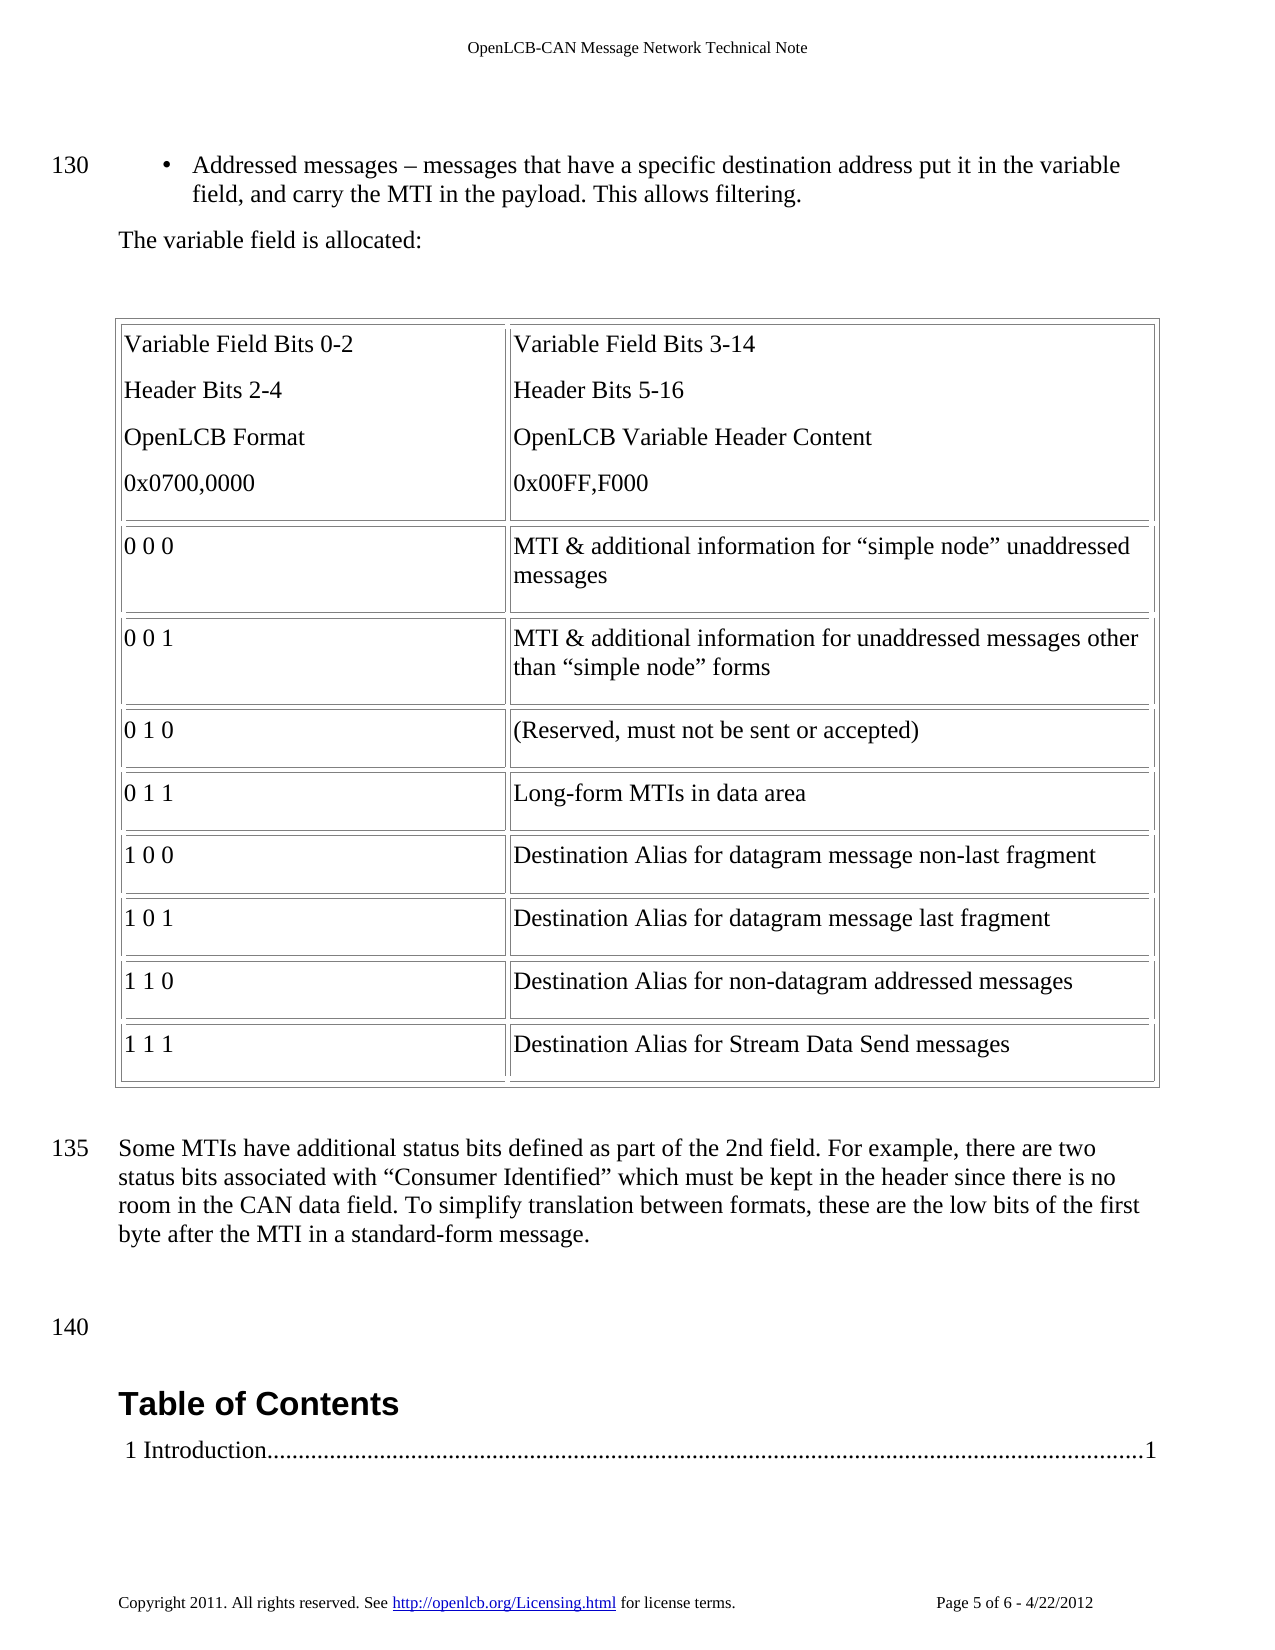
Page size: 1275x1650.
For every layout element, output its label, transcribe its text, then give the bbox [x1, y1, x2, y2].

table_header Variable Field Bits 3-14 Header Bits 5-16 OpenLCB Variable Header Content 0x00FF,F000 [508, 319, 1157, 520]
table_cell Long-form MTIs in data area [508, 767, 1157, 829]
table_cell MTI & additional information for “simple node” unaddressed messages [508, 520, 1157, 612]
text 1 Introduction 1 [118, 1435, 1157, 1463]
table_cell (Reserved, must not be sent or accepted) [508, 704, 1157, 767]
table_cell 1 0 1 [118, 893, 508, 955]
subtitle Table of Contents [118, 1384, 1157, 1422]
table_cell 1 1 0 [118, 955, 508, 1018]
table_cell 0 0 1 [118, 612, 508, 704]
text Some MTIs have additional status bits defined as part of the 2nd field. For example, there are two status bits associated with “Consumer Identified” which must be kept in the header since there is no room in the CAN data field. To simplify translation between formats, these are the low bits of the first byte after the MTI in a standard-form message. [118, 1133, 1157, 1248]
table_cell 0 1 0 [118, 704, 508, 767]
table_cell 1 1 1 [118, 1018, 508, 1081]
table_cell Destination Alias for non-datagram addressed messages [508, 955, 1157, 1018]
list Addressed messages – messages that have a specific destination address put it in the variable field, and carry the MTI in the payload. This allows filtering. [162, 150, 1157, 207]
table_cell Destination Alias for Stream Data Send messages [508, 1018, 1157, 1081]
table_cell 1 0 0 [118, 830, 508, 892]
table_cell Destination Alias for datagram message last fragment [508, 893, 1157, 955]
text The variable field is allocated: [118, 225, 1157, 254]
table_cell 0 1 1 [118, 767, 508, 829]
table_cell MTI & additional information for unaddressed messages other than “simple node” forms [508, 612, 1157, 704]
table_cell Destination Alias for datagram message non-last fragment [508, 830, 1157, 892]
table_cell 0 0 0 [118, 520, 508, 612]
table_header Variable Field Bits 0-2 Header Bits 2-4 OpenLCB Format 0x0700,0000 [118, 319, 508, 520]
